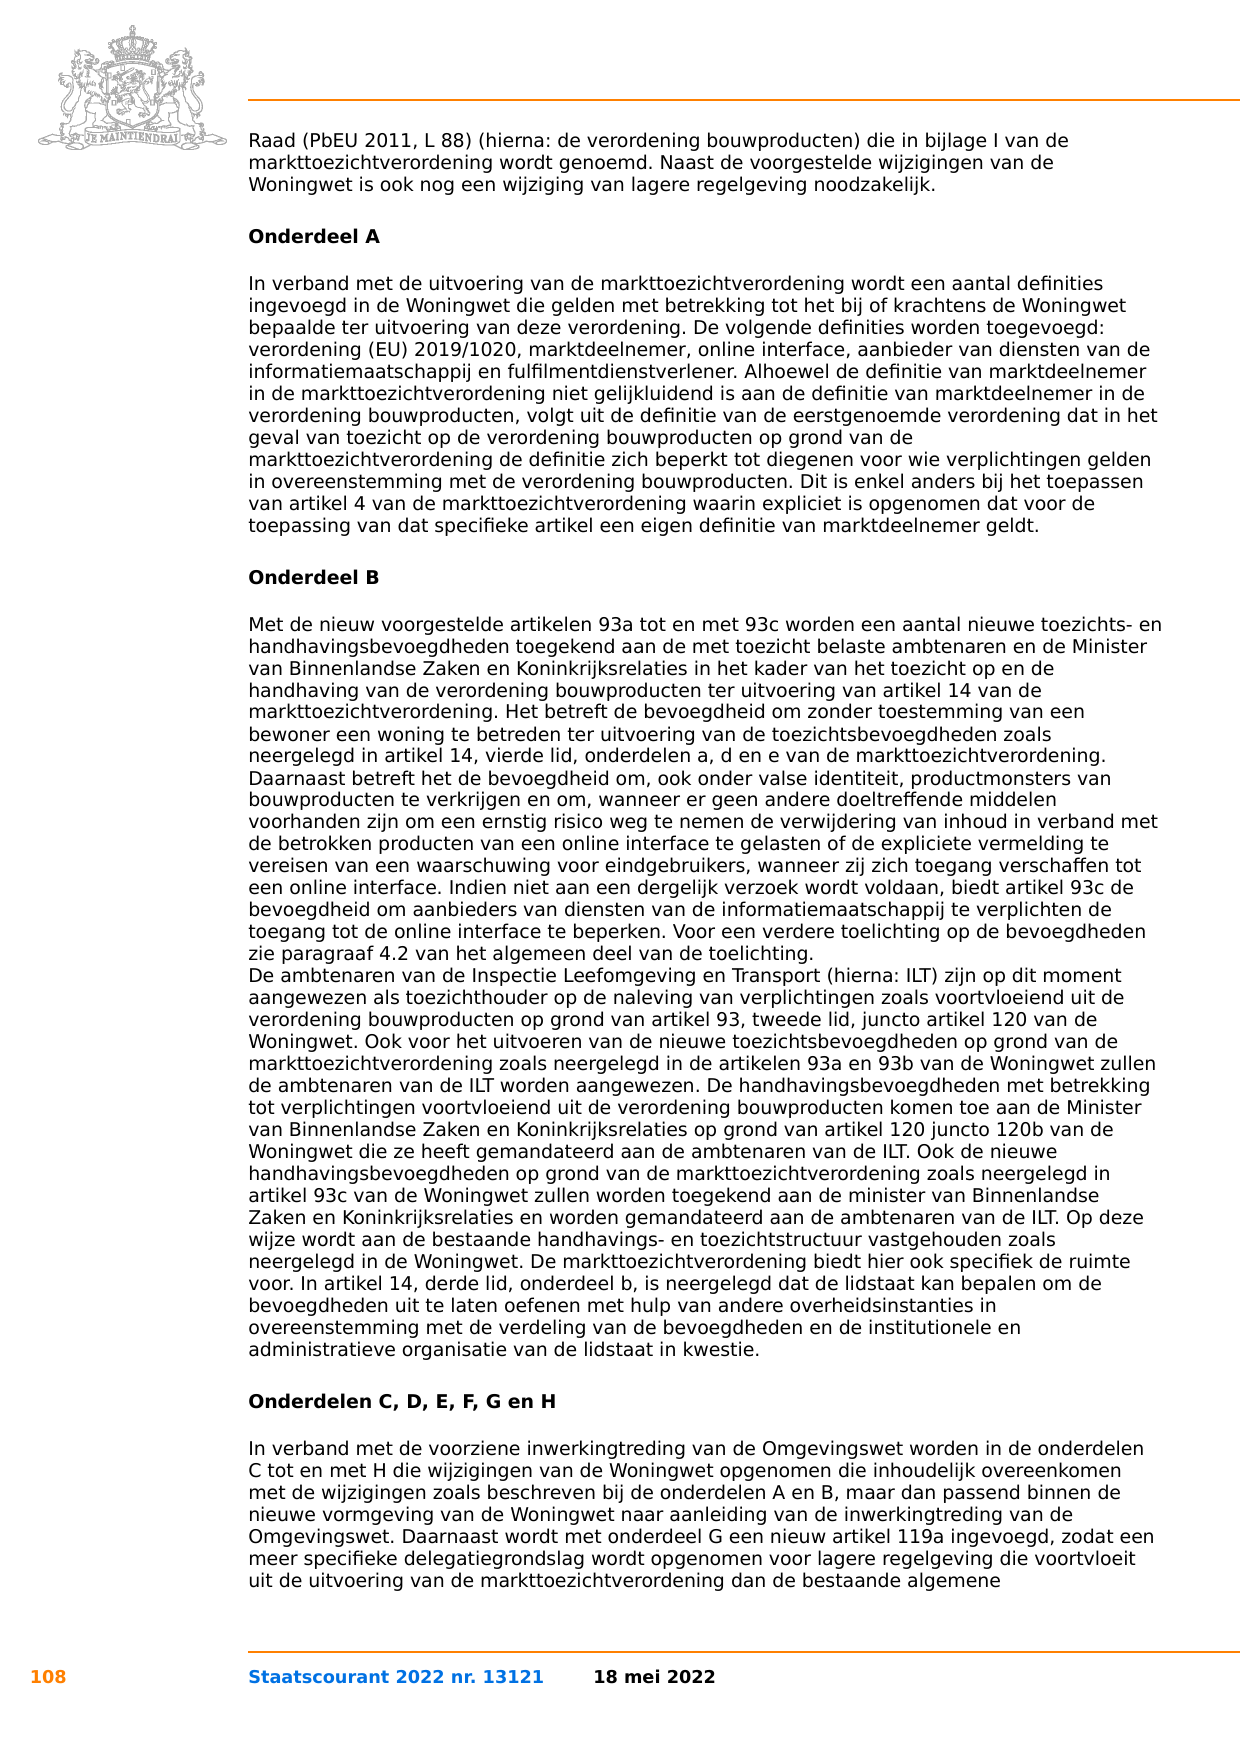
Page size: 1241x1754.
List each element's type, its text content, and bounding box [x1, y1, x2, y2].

text In verband met de uitvoering van de markttoezichtverordening wordt een aantal definities ingevoegd in de Woningwet die gelden met betrekking tot het bij of krachtens de Woningwet bepaalde ter uitvoering van deze verordening. De volgende definities worden toegevoegd: verordening (EU) 2019/1020, marktdeelnemer, online interface, aanbieder van diensten van de informatiemaatschappij en fulfilmentdienstverlener. Alhoewel de definitie van marktdeelnemer in de markttoezichtverordening niet gelijkluidend is aan de definitie van marktdeelnemer in de verordening bouwproducten, volgt uit de definitie van de eerstgenoemde verordening dat in het geval van toezicht op de verordening bouwproducten op grond van de markttoezichtverordening de definitie zich beperkt tot diegenen voor wie verplichtingen gelden in overeenstemming met de verordening bouwproducten. Dit is enkel anders bij het toepassen van artikel 4 van de markttoezichtverordening waarin expliciet is opgenomen dat voor de toepassing van dat specifieke artikel een eigen definitie van marktdeelnemer geldt. [248, 273, 1163, 537]
text In verband met de voorziene inwerkingtreding van de Omgevingswet worden in de onderdelen C tot en met H die wijzigingen van de Woningwet opgenomen die inhoudelijk overeenkomen met de wijzigingen zoals beschreven bij de onderdelen A en B, maar dan passend binnen de nieuwe vormgeving van de Woningwet naar aanleiding van de inwerkingtreding van de Omgevingswet. Daarnaast wordt met onderdeel G een nieuw artikel 119a ingevoegd, zodat een meer specifieke delegatiegrondslag wordt opgenomen voor lagere regelgeving die voortvloeit uit de uitvoering van de markttoezichtverordening dan de bestaande algemene [248, 1438, 1163, 1592]
text Raad (PbEU 2011, L 88) (hierna: de verordening bouwproducten) die in bijlage I van de markttoezichtverordening wordt genoemd. Naast de voorgestelde wijzigingen van de Woningwet is ook nog een wijziging van lagere regelgeving noodzakelijk. [248, 130, 1163, 196]
subtitle Onderdeel B [248, 567, 1163, 588]
picture [38, 25, 227, 150]
subtitle Onderdeel A [248, 226, 1163, 248]
subtitle Onderdelen C, D, E, F, G en H [248, 1391, 1163, 1413]
text Met de nieuw voorgestelde artikelen 93a tot en met 93c worden een aantal nieuwe toezichts- en handhavingsbevoegdheden toegekend aan de met toezicht belaste ambtenaren en de Minister van Binnenlandse Zaken en Koninkrijksrelaties in het kader van het toezicht op en de handhaving van de verordening bouwproducten ter uitvoering van artikel 14 van de markttoezichtverordening. Het betreft de bevoegdheid om zonder toestemming van een bewoner een woning te betreden ter uitvoering van de toezichtsbevoegdheden zoals neergelegd in artikel 14, vierde lid, onderdelen a, d en e van de markttoezichtverordening. Daarnaast betreft het de bevoegdheid om, ook onder valse identiteit, productmonsters van bouwproducten te verkrijgen en om, wanneer er geen andere doeltreffende middelen voorhanden zijn om een ernstig risico weg te nemen de verwijdering van inhoud in verband met de betrokken producten van een online interface te gelasten of de expliciete vermelding te vereisen van een waarschuwing voor eindgebruikers, wanneer zij zich toegang verschaffen tot een online interface. Indien niet aan een dergelijk verzoek wordt voldaan, biedt artikel 93c de bevoegdheid om aanbieders van diensten van de informatiemaatschappij te verplichten de toegang tot de online interface te beperken. Voor een verdere toelichting op de bevoegdheden zie paragraaf 4.2 van het algemeen deel van de toelichting. [248, 613, 1163, 965]
text De ambtenaren van de Inspectie Leefomgeving en Transport (hierna: ILT) zijn op dit moment aangewezen als toezichthouder op de naleving van verplichtingen zoals voortvloeiend uit de verordening bouwproducten op grond van artikel 93, tweede lid, juncto artikel 120 van de Woningwet. Ook voor het uitvoeren van de nieuwe toezichtsbevoegdheden op grond van de markttoezichtverordening zoals neergelegd in de artikelen 93a en 93b van de Woningwet zullen de ambtenaren van de ILT worden aangewezen. De handhavingsbevoegdheden met betrekking tot verplichtingen voortvloeiend uit de verordening bouwproducten komen toe aan de Minister van Binnenlandse Zaken en Koninkrijksrelaties op grond van artikel 120 juncto 120b van de Woningwet die ze heeft gemandateerd aan de ambtenaren van de ILT. Ook de nieuwe handhavingsbevoegdheden op grond van de markttoezichtverordening zoals neergelegd in artikel 93c van de Woningwet zullen worden toegekend aan de minister van Binnenlandse Zaken en Koninkrijksrelaties en worden gemandateerd aan de ambtenaren van de ILT. Op deze wijze wordt aan de bestaande handhavings- en toezichtstructuur vastgehouden zoals neergelegd in de Woningwet. De markttoezichtverordening biedt hier ook specifiek de ruimte voor. In artikel 14, derde lid, onderdeel b, is neergelegd dat de lidstaat kan bepalen om de bevoegdheden uit te laten oefenen met hulp van andere overheidsinstanties in overeenstemming met de verdeling van de bevoegdheden en de institutionele en administratieve organisatie van de lidstaat in kwestie. [248, 965, 1163, 1361]
